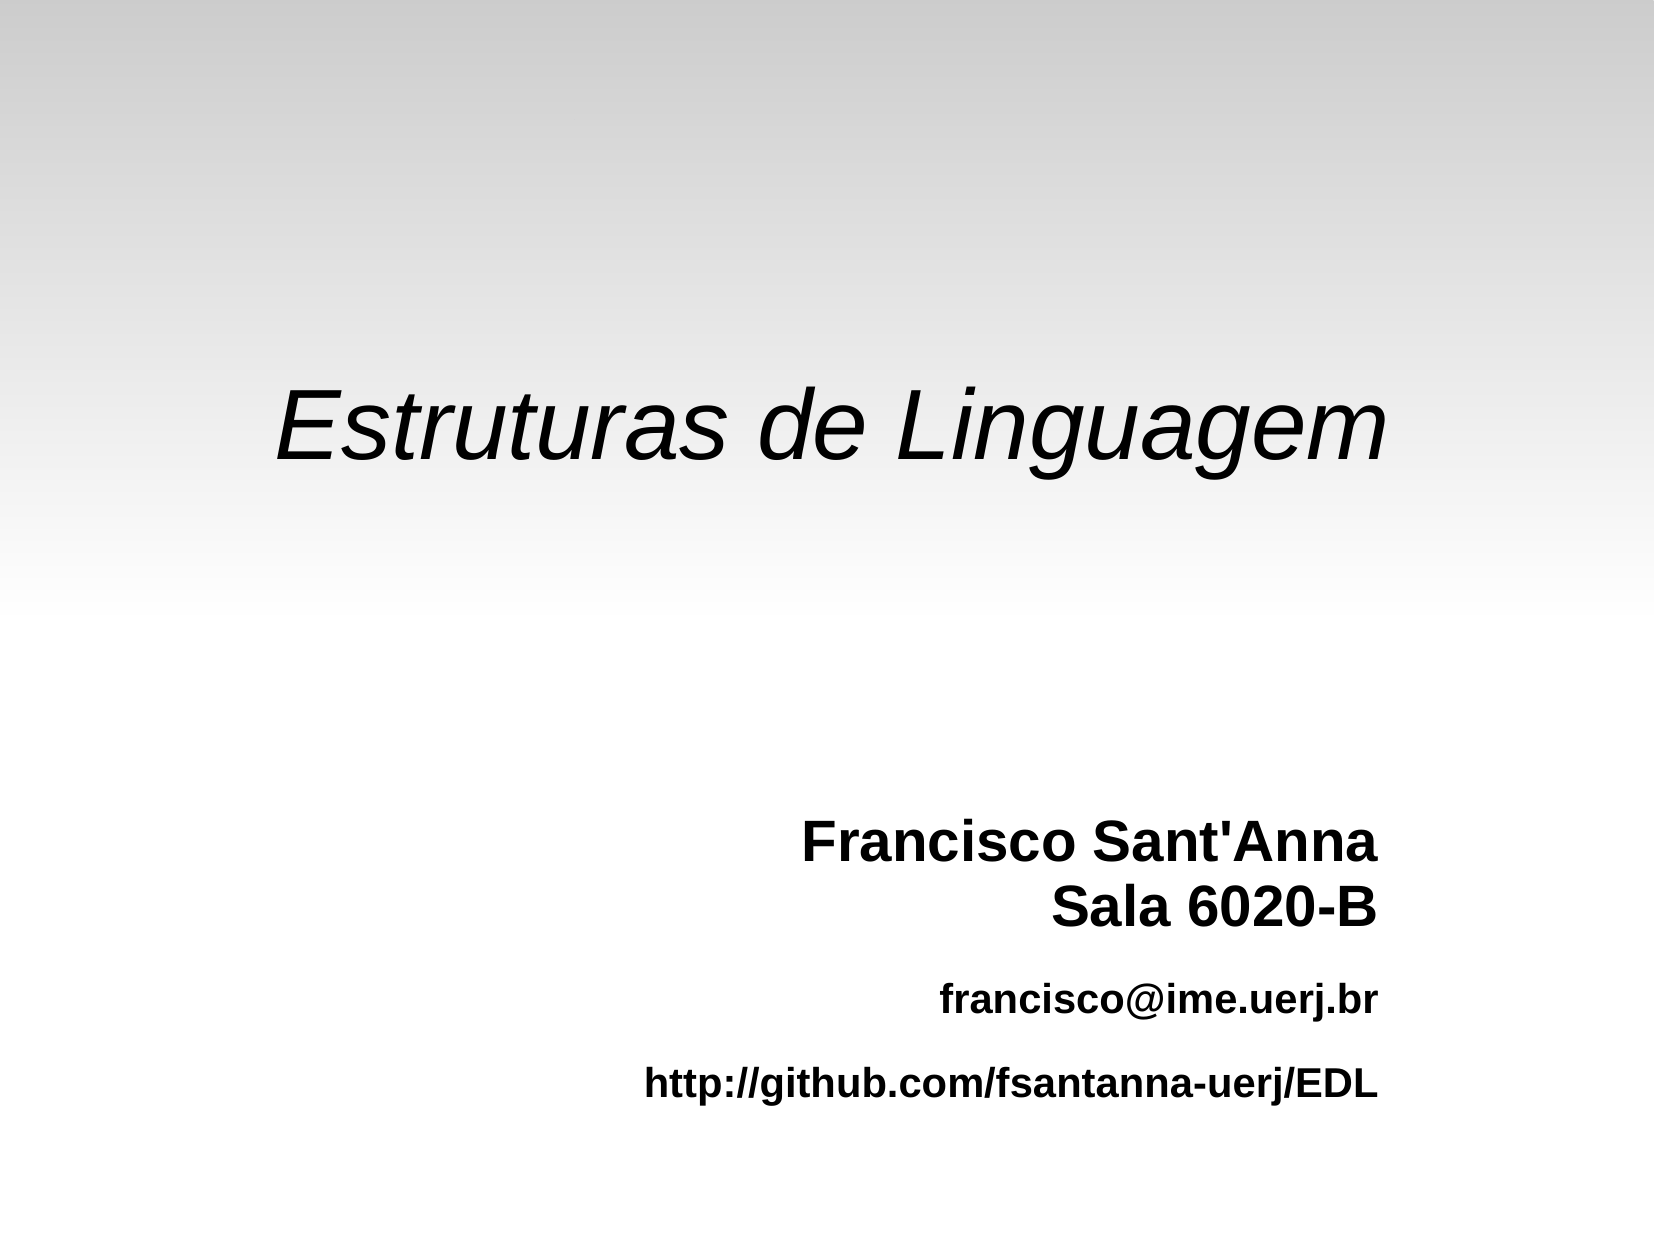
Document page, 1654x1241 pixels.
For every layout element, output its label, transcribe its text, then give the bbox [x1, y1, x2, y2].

text_box Francisco Sant'Anna Sala 6020-B francisco@ime.uerj.br http://github.com/fsantanna-uerj/EDL [628, 801, 1394, 1114]
subtitle Estruturas de Linguagem [88, 283, 1577, 567]
